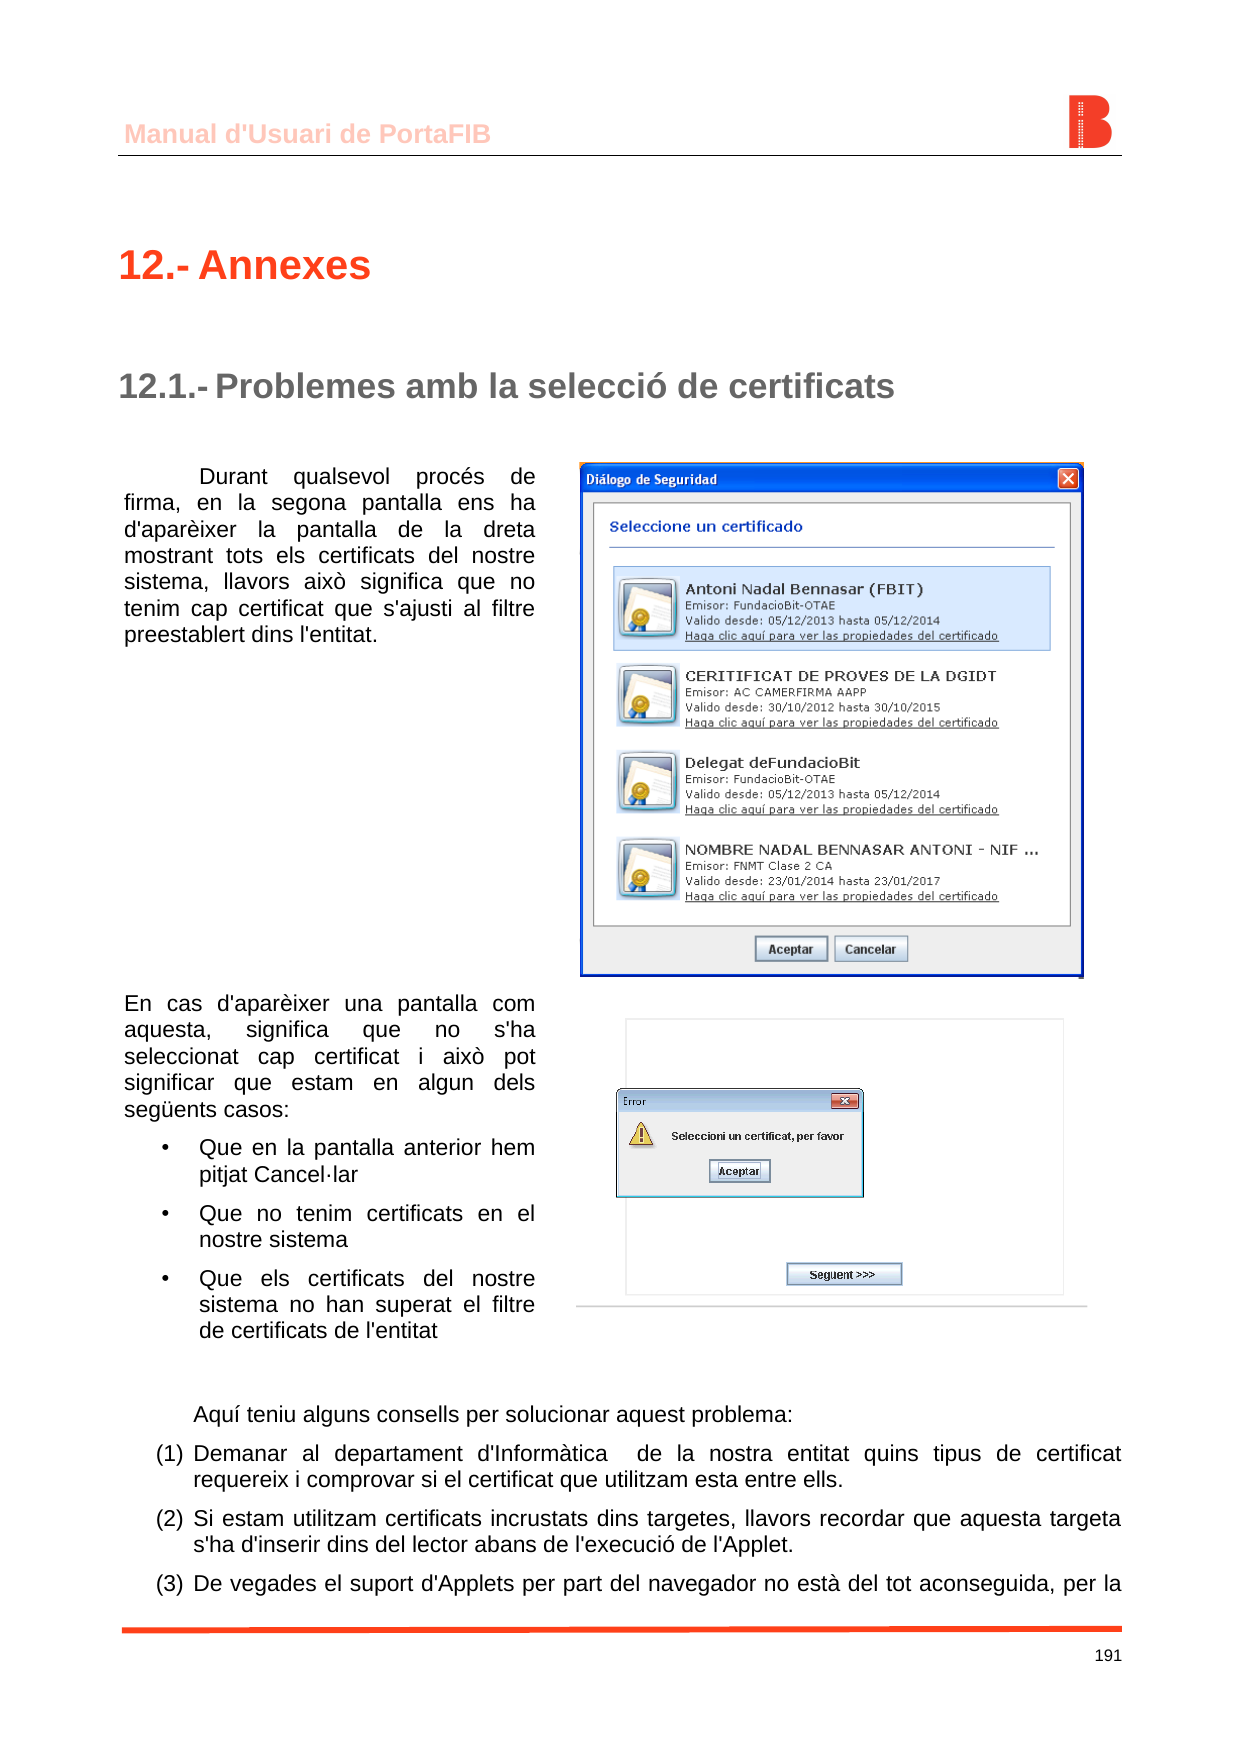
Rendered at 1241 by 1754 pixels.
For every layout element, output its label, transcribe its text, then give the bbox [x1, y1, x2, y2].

picture [579, 462, 1084, 979]
table_header Durant qualsevol procés de firma, en la segona pantalla ens ha d'aparèixer la pantalla de la dreta mostrant tots els certificats del nostre sistema, llavors això significa que no tenim cap certificat que s'ajusti al filtre preestablert dins l'entitat. [118, 457, 541, 984]
list Si estam utilitzam certificats incrustats dins targetes, llavors recordar que aquesta targeta s'ha d'inserir dins del lector abans de l'execució de l'Applet. [156, 1505, 1122, 1558]
picture [576, 990, 1088, 1308]
text Aquí teniu alguns consells per solucionar aquest problema: [118, 1401, 1122, 1427]
subtitle Problemes amb la selecció de certificats [118, 365, 1122, 406]
list De vegades el suport d'Applets per part del navegador no està del tot aconseguida, per la [156, 1570, 1122, 1597]
list Demanar al departament d'Informàtica de la nostra entitat quins tipus de certificat requereix i comprovar si el certificat que utilitzam esta entre ells. [156, 1440, 1122, 1492]
table_header [541, 457, 1122, 984]
subtitle Annexes [118, 241, 1122, 289]
picture [1063, 94, 1117, 150]
table_cell En cas d'aparèixer una pantalla com aquesta, significa que no s'ha seleccionat cap certificat i això pot significar que estam en algun dels següents casos: Que en la pantalla anterior hem pitjat Cancel·lar Que no tenim certificats en el nostre sistema Que els certificats del nostre sistema no han superat el filtre de certificats de l'entitat [118, 984, 541, 1362]
table_cell [541, 984, 1122, 1362]
